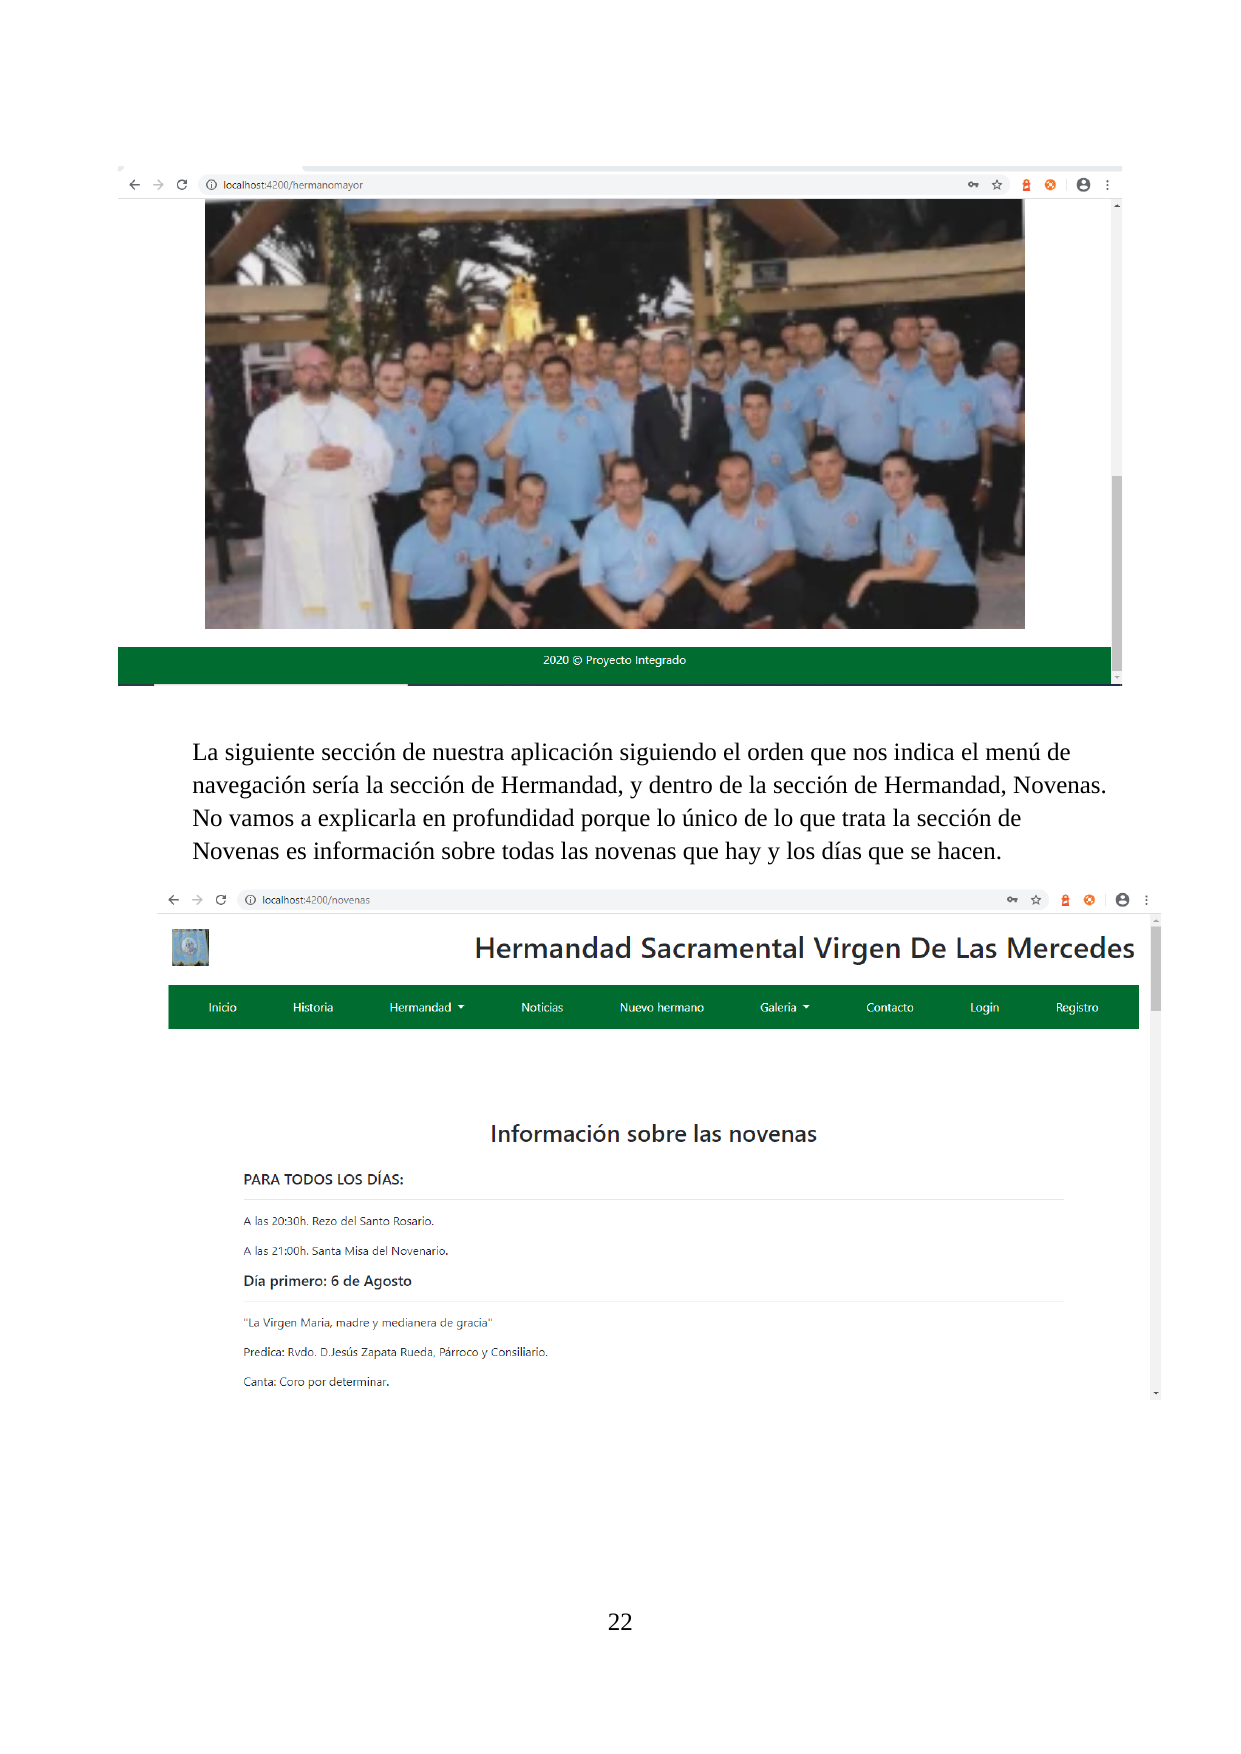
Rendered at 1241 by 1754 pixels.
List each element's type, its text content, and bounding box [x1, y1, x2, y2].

picture [118, 166, 1123, 686]
text La siguiente sección de nuestra aplicación siguiendo el orden que nos indica el menú de navegación sería la sección de Hermandad, y dentro de la sección de Hermandad, Novenas. No vamos a explicarla en profundidad porque lo único de lo que trata la sección de Novenas es información sobre todas las novenas que hay y los días que se hacen. [118, 737, 1122, 865]
picture [157, 888, 1162, 1400]
